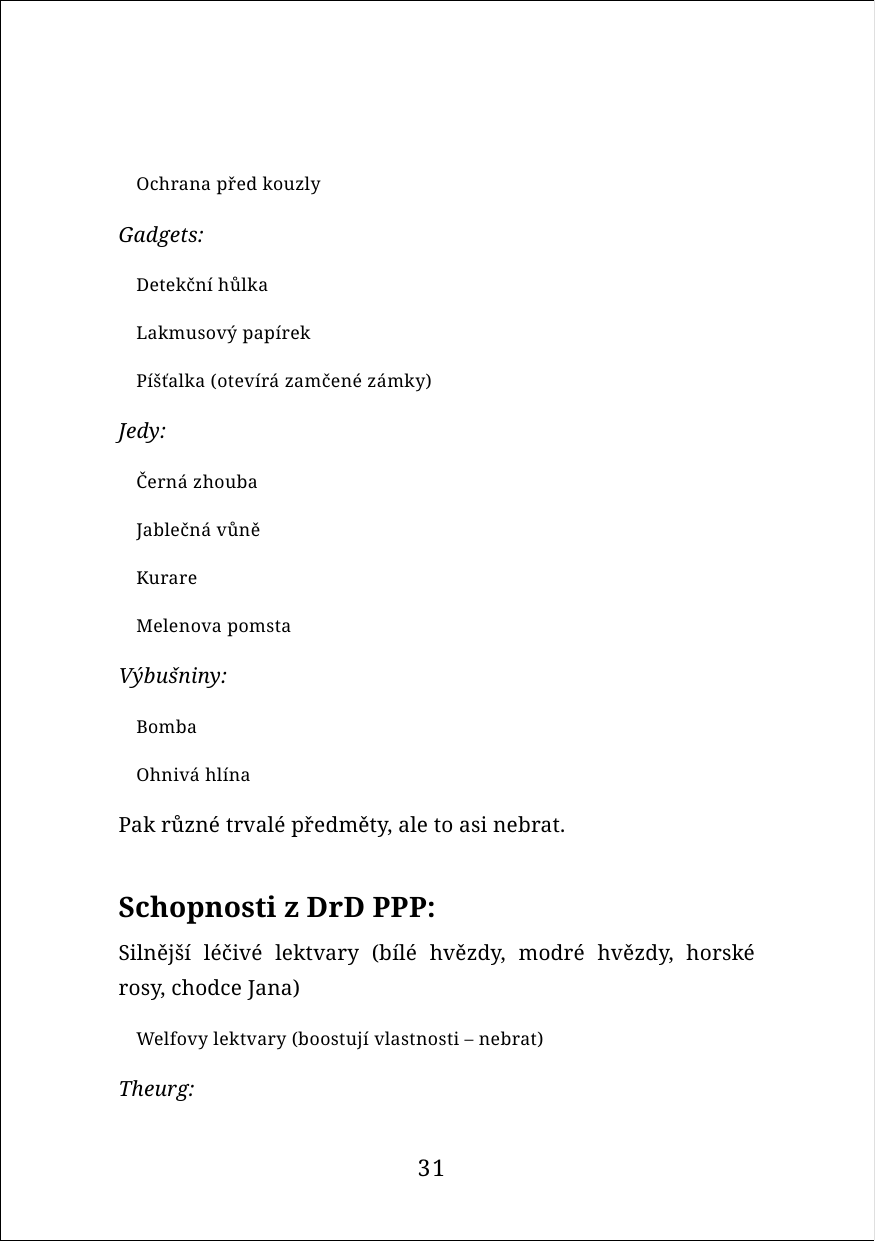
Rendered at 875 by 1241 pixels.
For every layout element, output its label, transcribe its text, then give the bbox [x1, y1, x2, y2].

text Detekční hůlka [136, 273, 756, 297]
text Pak různé trvalé předměty, ale to asi nebrat. [118, 811, 756, 839]
text Jablečná vůně [136, 518, 756, 542]
text Černá zhouba [136, 470, 756, 494]
text Welfovy lektvary (boostují vlastnosti – nebrat) [136, 1026, 756, 1051]
text Silnější léčivé lektvary (bílé hvězdy, modré hvězdy, horské rosy, chodce Jana) [118, 938, 756, 1002]
text Výbušniny: [118, 662, 756, 690]
text Kurare [136, 566, 756, 590]
text Lakmusový papírek [136, 321, 756, 345]
text Gadgets: [118, 220, 756, 248]
text Ochrana před kouzly [136, 172, 756, 196]
text Bomba [136, 715, 756, 739]
text Melenova pomsta [136, 614, 756, 638]
subtitle Schopnosti z DrD PPP: [118, 887, 756, 926]
text Ohnivá hlína [136, 763, 756, 787]
text Theurg: [118, 1074, 756, 1103]
text Jedy: [118, 417, 756, 445]
text Píšťalka (otevírá zamčené zámky) [136, 369, 756, 393]
